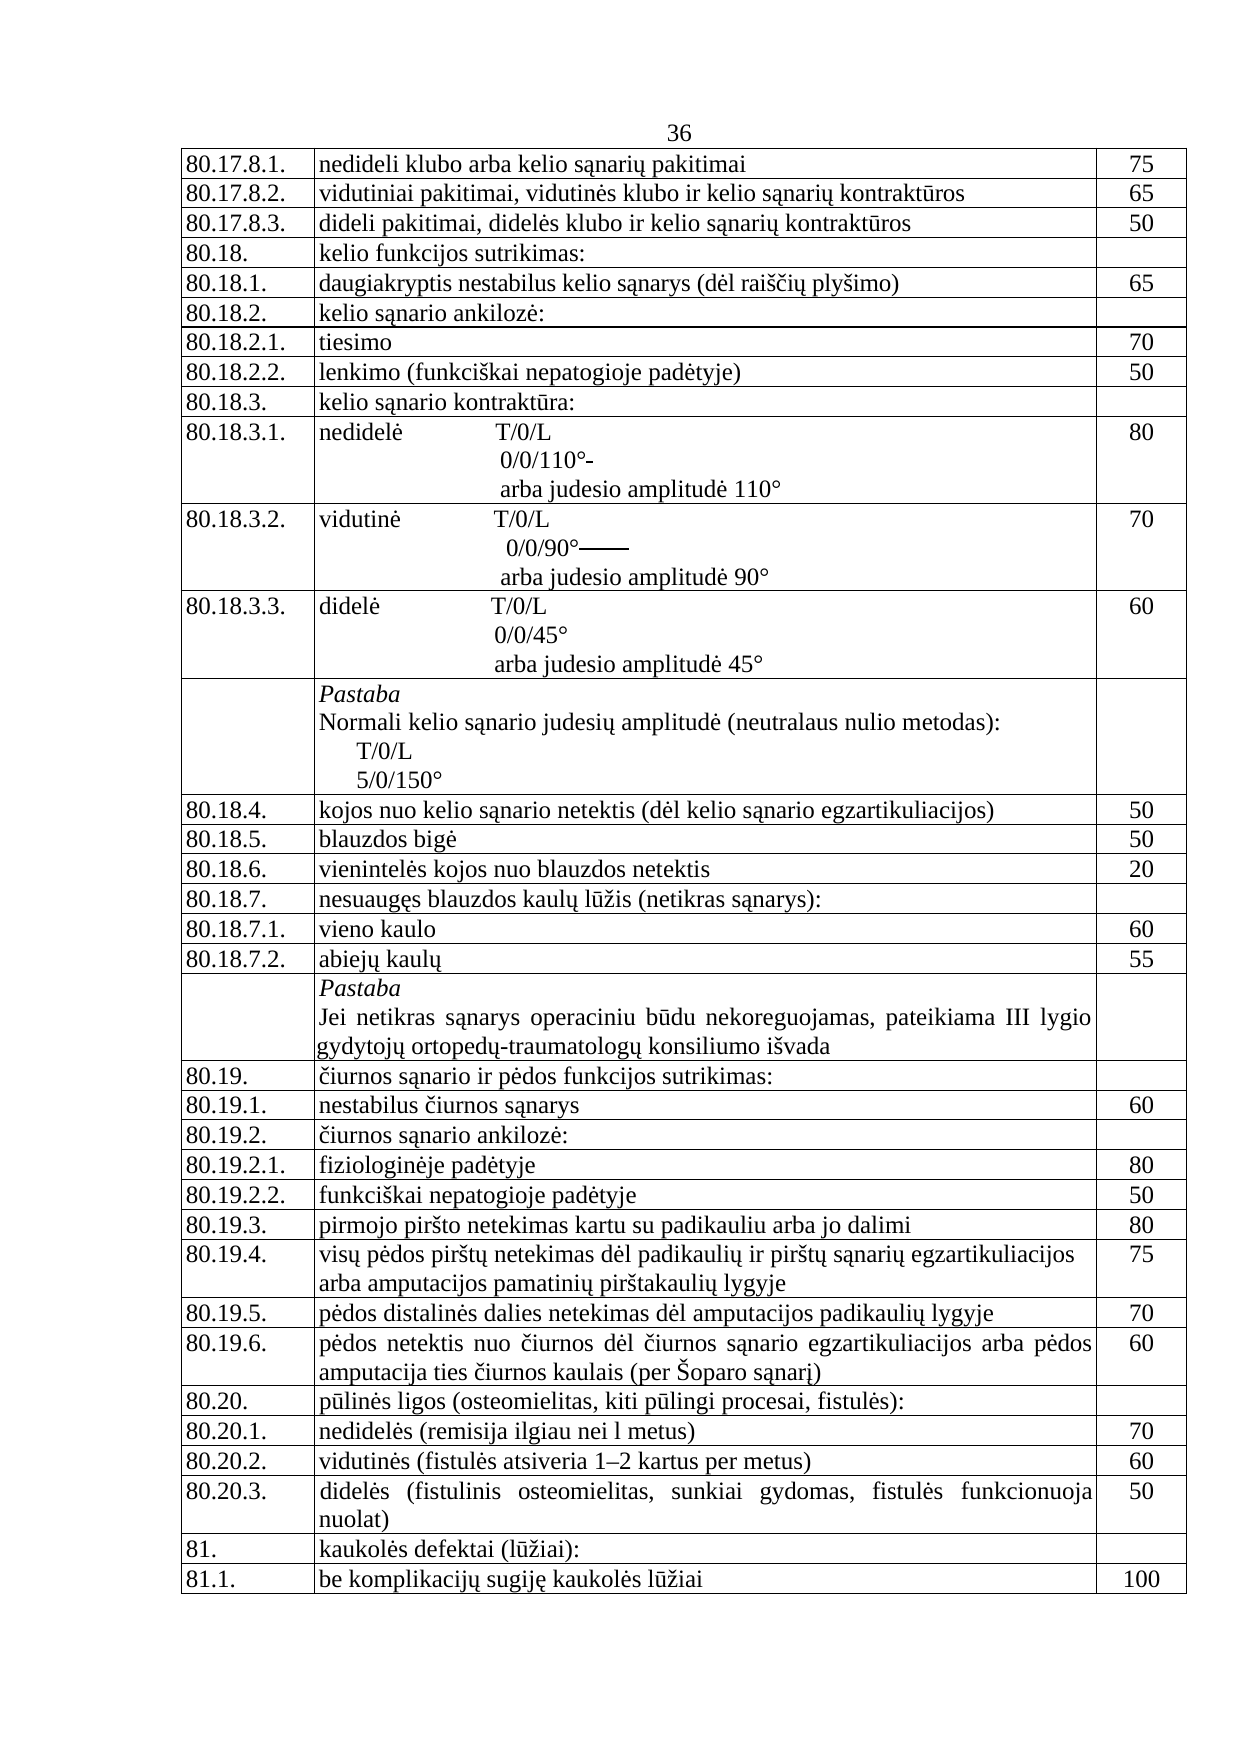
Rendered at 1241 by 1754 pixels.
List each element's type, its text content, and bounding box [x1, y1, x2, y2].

table_cell pėdos distalinės dalies netekimas dėl amputacijos padikaulių lygyje [315, 1298, 1096, 1327]
table_cell 75 [1097, 149, 1186, 177]
table_cell 80.18.3.1. [182, 417, 314, 503]
table_cell 80.17.8.3. [182, 208, 314, 237]
table_cell 80.18.4. [182, 795, 314, 823]
table_cell 80.18.6. [182, 854, 314, 883]
table_cell 75 [1097, 1240, 1186, 1297]
table_cell [1097, 679, 1186, 794]
table_cell 80.18.2.2. [182, 357, 314, 386]
table_cell daugiakryptis nestabilus kelio sąnarys (dėl raiščių plyšimo) [315, 268, 1096, 297]
table_cell čiurnos sąnario ankilozė: [315, 1120, 1096, 1149]
table_cell 80.19.1. [182, 1091, 314, 1119]
table_cell [1097, 974, 1186, 1060]
table_cell 50 [1097, 1476, 1186, 1533]
table_cell [1097, 1120, 1186, 1149]
table_cell 80.19.6. [182, 1328, 314, 1385]
table_cell vidutinės (fistulės atsiveria 1–2 kartus per metus) [315, 1446, 1096, 1475]
table_cell Pastaba Normali kelio sąnario judesių amplitudė (neutralaus nulio metodas): T/0/L 5/0/150° [315, 679, 1096, 794]
table_cell 20 [1097, 854, 1186, 883]
table_cell vienintelės kojos nuo blauzdos netektis [315, 854, 1096, 883]
table_cell 80.18.3. [182, 387, 314, 416]
table_cell kaukolės defektai (lūžiai): [315, 1534, 1096, 1563]
table_cell 50 [1097, 357, 1186, 386]
table_cell 60 [1097, 591, 1186, 678]
table_cell [1097, 298, 1186, 326]
table_cell 60 [1097, 1446, 1186, 1475]
table_cell 50 [1097, 825, 1186, 853]
table_cell didelė T/0/L 0/0/45° arba judesio amplitudė 45° [315, 591, 1096, 678]
table_cell blauzdos bigė [315, 825, 1096, 853]
table_cell 81.1. [182, 1564, 314, 1593]
table_cell 80.17.8.2. [182, 179, 314, 207]
table_cell 60 [1097, 1328, 1186, 1385]
table_cell tiesimo [315, 328, 1096, 356]
table_cell 80.19. [182, 1061, 314, 1089]
table_cell nedidelės (remisija ilgiau nei l metus) [315, 1416, 1096, 1445]
table_cell [1097, 387, 1186, 416]
table_cell dideli pakitimai, didelės klubo ir kelio sąnarių kontraktūros [315, 208, 1096, 237]
table_cell 80.18.7. [182, 884, 314, 913]
table_cell 80.18.5. [182, 825, 314, 853]
table_cell 80.18.1. [182, 268, 314, 297]
table_cell vidutinė T/0/L 0/0/90° arba judesio amplitudė 90° [315, 504, 1096, 590]
table_cell 80.18.2.1. [182, 328, 314, 356]
table_cell 81. [182, 1534, 314, 1563]
table_cell 70 [1097, 1298, 1186, 1327]
table_cell [1097, 1386, 1186, 1415]
table_cell [1097, 238, 1186, 267]
table_cell 80.19.4. [182, 1240, 314, 1297]
table_cell 80 [1097, 417, 1186, 503]
table_cell nedideli klubo arba kelio sąnarių pakitimai [315, 149, 1096, 177]
table_cell pirmojo piršto netekimas kartu su padikauliu arba jo dalimi [315, 1210, 1096, 1238]
table_cell visų pėdos pirštų netekimas dėl padikaulių ir pirštų sąnarių egzartikuliacijos arba amputacijos pamatinių pirštakaulių lygyje [315, 1240, 1096, 1297]
table_cell 65 [1097, 179, 1186, 207]
table_cell Pastaba Jei netikras sąnarys operaciniu būdu nekoreguojamas, pateikiama III lygio gydytojų ortopedų-traumatologų konsiliumo išvada [315, 974, 1096, 1060]
table_cell [182, 974, 314, 1060]
table_cell 80.18.3.3. [182, 591, 314, 678]
table_cell lenkimo (funkciškai nepatogioje padėtyje) [315, 357, 1096, 386]
table_cell 60 [1097, 914, 1186, 943]
table_cell vidutiniai pakitimai, vidutinės klubo ir kelio sąnarių kontraktūros [315, 179, 1096, 207]
table_cell 50 [1097, 208, 1186, 237]
table_cell kojos nuo kelio sąnario netektis (dėl kelio sąnario egzartikuliacijos) [315, 795, 1096, 823]
table_cell [1097, 1534, 1186, 1563]
table_cell 80 [1097, 1150, 1186, 1179]
table_cell funkciškai nepatogioje padėtyje [315, 1180, 1096, 1209]
table_cell 60 [1097, 1091, 1186, 1119]
table_cell 70 [1097, 328, 1186, 356]
table_cell pėdos netektis nuo čiurnos dėl čiurnos sąnario egzartikuliacijos arba pėdos amputacija ties čiurnos kaulais (per Šoparo sąnarį) [315, 1328, 1096, 1385]
table_cell 80.18. [182, 238, 314, 267]
table_cell be komplikacijų sugiję kaukolės lūžiai [315, 1564, 1096, 1593]
table_cell [1097, 884, 1186, 913]
table_cell 80.19.5. [182, 1298, 314, 1327]
table_cell vieno kaulo [315, 914, 1096, 943]
table_cell kelio sąnario kontraktūra: [315, 387, 1096, 416]
table_cell 80.18.7.1. [182, 914, 314, 943]
table_cell 80.19.2.2. [182, 1180, 314, 1209]
table_cell [1097, 1061, 1186, 1089]
table_cell 80.20.2. [182, 1446, 314, 1475]
table_cell abiejų kaulų [315, 944, 1096, 972]
table_cell nesuaugęs blauzdos kaulų lūžis (netikras sąnarys): [315, 884, 1096, 913]
table_cell 55 [1097, 944, 1186, 972]
table_cell 80.20. [182, 1386, 314, 1415]
table_cell 80.19.2.1. [182, 1150, 314, 1179]
table_cell 65 [1097, 268, 1186, 297]
table_cell kelio funkcijos sutrikimas: [315, 238, 1096, 267]
table_cell 70 [1097, 504, 1186, 590]
table_cell 80.18.3.2. [182, 504, 314, 590]
table_cell 50 [1097, 795, 1186, 823]
table_cell 80.20.1. [182, 1416, 314, 1445]
table_cell 100 [1097, 1564, 1186, 1593]
table_cell nedidelė T/0/L 0/0/110° arba judesio amplitudė 110° [315, 417, 1096, 503]
table_cell 80 [1097, 1210, 1186, 1238]
table_cell [182, 679, 314, 794]
table_cell didelės (fistulinis osteomielitas, sunkiai gydomas, fistulės funkcionuoja nuolat) [315, 1476, 1096, 1533]
table_cell 80.20.3. [182, 1476, 314, 1533]
table_cell 70 [1097, 1416, 1186, 1445]
table_cell nestabilus čiurnos sąnarys [315, 1091, 1096, 1119]
table_cell 50 [1097, 1180, 1186, 1209]
table_cell pūlinės ligos (osteomielitas, kiti pūlingi procesai, fistulės): [315, 1386, 1096, 1415]
table_cell 80.19.2. [182, 1120, 314, 1149]
table_cell 80.18.7.2. [182, 944, 314, 972]
table_cell 80.19.3. [182, 1210, 314, 1238]
table_cell čiurnos sąnario ir pėdos funkcijos sutrikimas: [315, 1061, 1096, 1089]
table_cell kelio sąnario ankilozė: [315, 298, 1096, 326]
table_cell 80.17.8.1. [182, 149, 314, 177]
table_cell 80.18.2. [182, 298, 314, 326]
table_cell fiziologinėje padėtyje [315, 1150, 1096, 1179]
